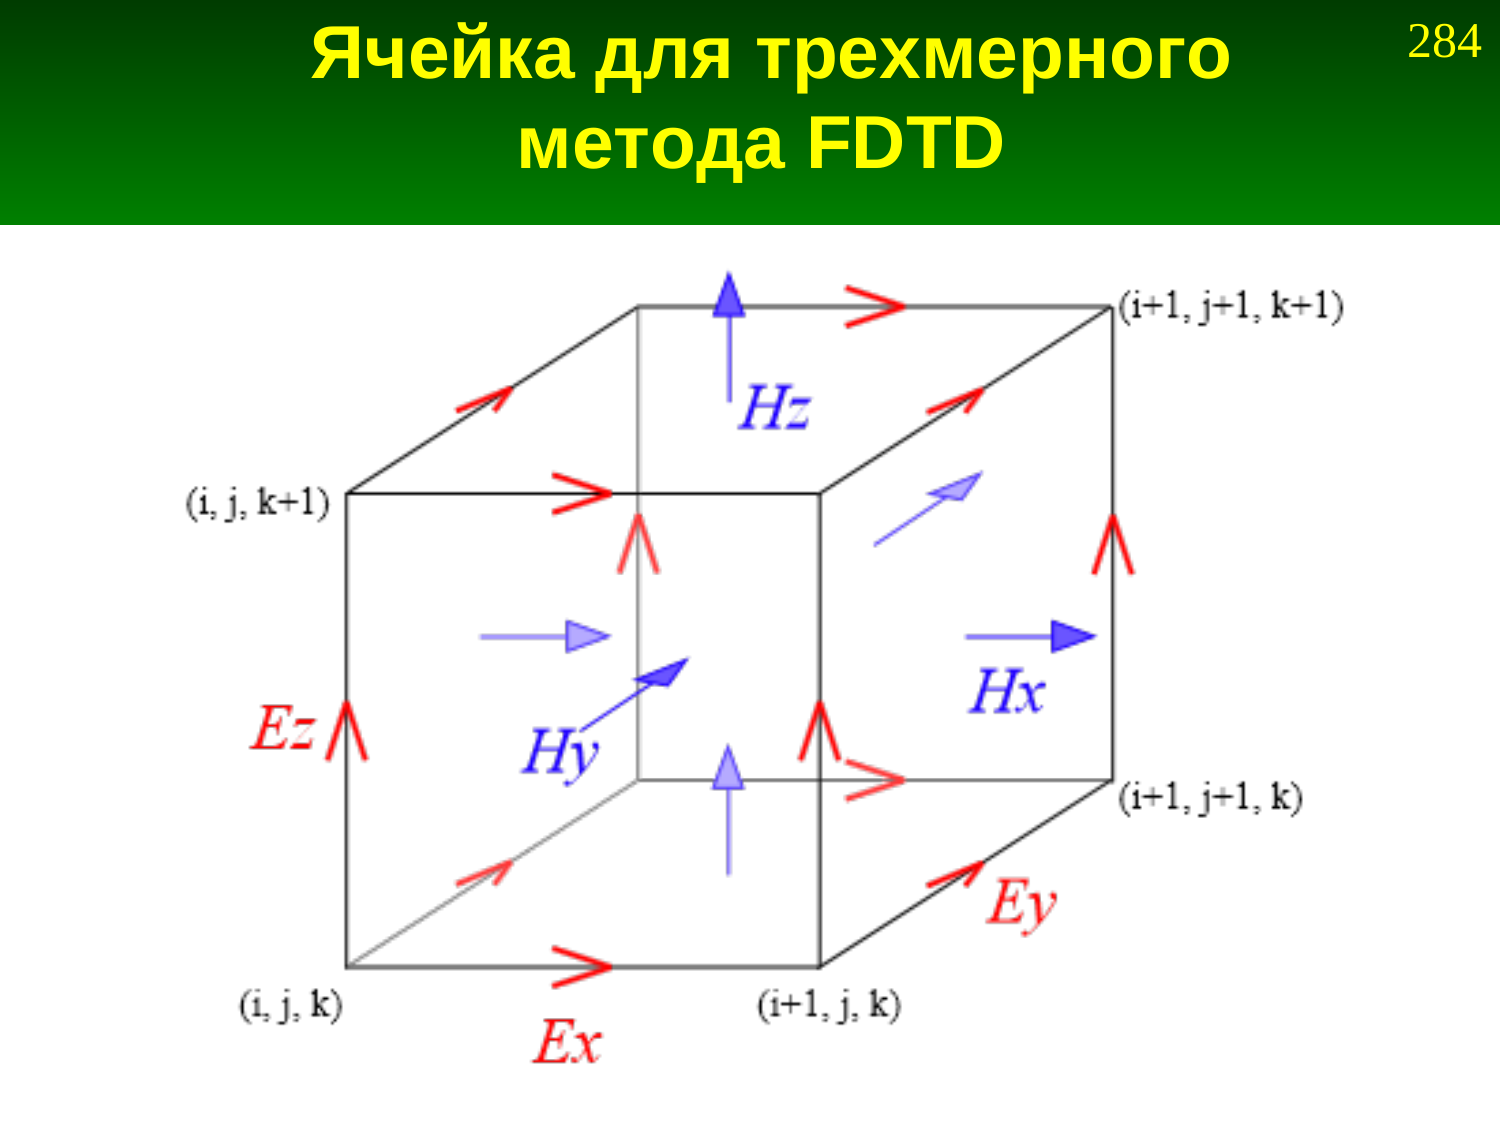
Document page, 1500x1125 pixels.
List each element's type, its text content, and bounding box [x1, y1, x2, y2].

title Ячейка для трехмерного метода FDTD [123, 0, 1399, 192]
picture [171, 253, 1371, 1099]
